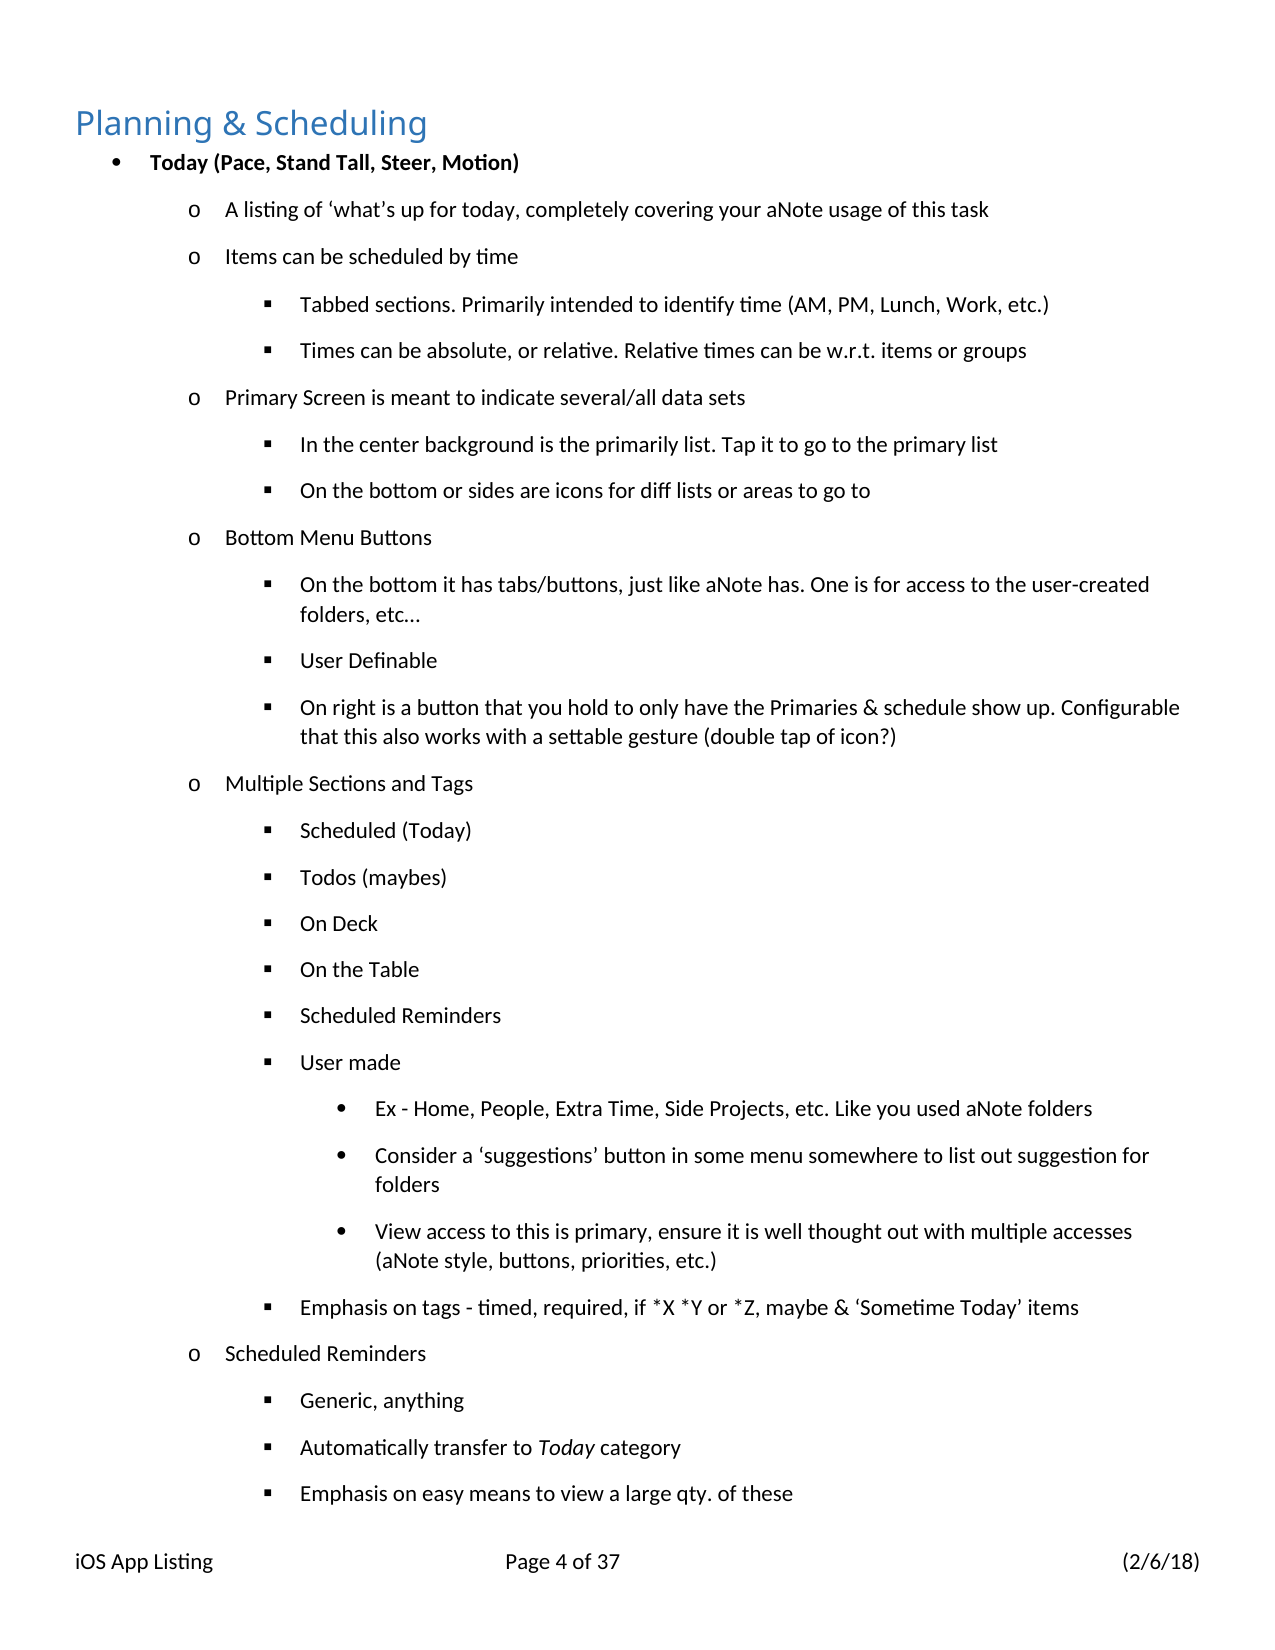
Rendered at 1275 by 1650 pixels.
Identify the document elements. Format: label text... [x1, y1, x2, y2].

list Scheduled Reminders [262, 1002, 1200, 1030]
list Emphasis on easy means to view a large qty. of these [262, 1479, 1200, 1507]
list View access to this is primary, ensure it is well thought out with multiple accesses (aNote style, buttons, priorities, etc.) [337, 1217, 1200, 1274]
list Items can be scheduled by time [187, 242, 1200, 272]
list Today (Pace, Stand Tall, Steer, Motion) [112, 148, 1200, 177]
list Multiple Sections and Tags [187, 769, 1200, 798]
list Primary Screen is meant to indicate several/all data sets [187, 383, 1200, 412]
list User Definable [262, 646, 1200, 674]
list On the bottom it has tabs/buttons, just like aNote has. One is for access to the user-created folders, etc… [262, 570, 1200, 628]
list Consider a ‘suggestions’ button in some menu somewhere to list out suggestion for folders [337, 1141, 1200, 1198]
list On Deck [262, 909, 1200, 937]
list Tabbed sections. Primarily intended to identify time (AM, PM, Lunch, Work, etc.) [262, 290, 1200, 318]
list On the Table [262, 955, 1200, 983]
list Emphasis on tags - timed, required, if *X *Y or *Z, maybe & ‘Sometime Today’ items [262, 1293, 1200, 1321]
subtitle Planning & Scheduling [75, 100, 1200, 145]
list Ex - Home, People, Extra Time, Side Projects, etc. Like you used aNote folders [337, 1094, 1200, 1122]
list Scheduled Reminders [187, 1339, 1200, 1368]
list On the bottom or sides are icons for diff lists or areas to go to [262, 476, 1200, 504]
list Todos (maybes) [262, 863, 1200, 891]
list User made [262, 1048, 1200, 1076]
list Automatically transfer to Today category [262, 1433, 1200, 1461]
list On right is a button that you hold to only have the Primaries & schedule show up. Configurable that this also works with a settable gesture (double tap of icon?) [262, 693, 1200, 750]
list Generic, anything [262, 1387, 1200, 1415]
list A listing of ‘what’s up for today, completely covering your aNote usage of this task [187, 195, 1200, 224]
list In the center background is the primarily list. Tap it to go to the primary list [262, 430, 1200, 458]
list Times can be absolute, or relative. Relative times can be w.r.t. items or groups [262, 336, 1200, 364]
list Bottom Menu Buttons [187, 523, 1200, 552]
list Scheduled (Today) [262, 816, 1200, 844]
